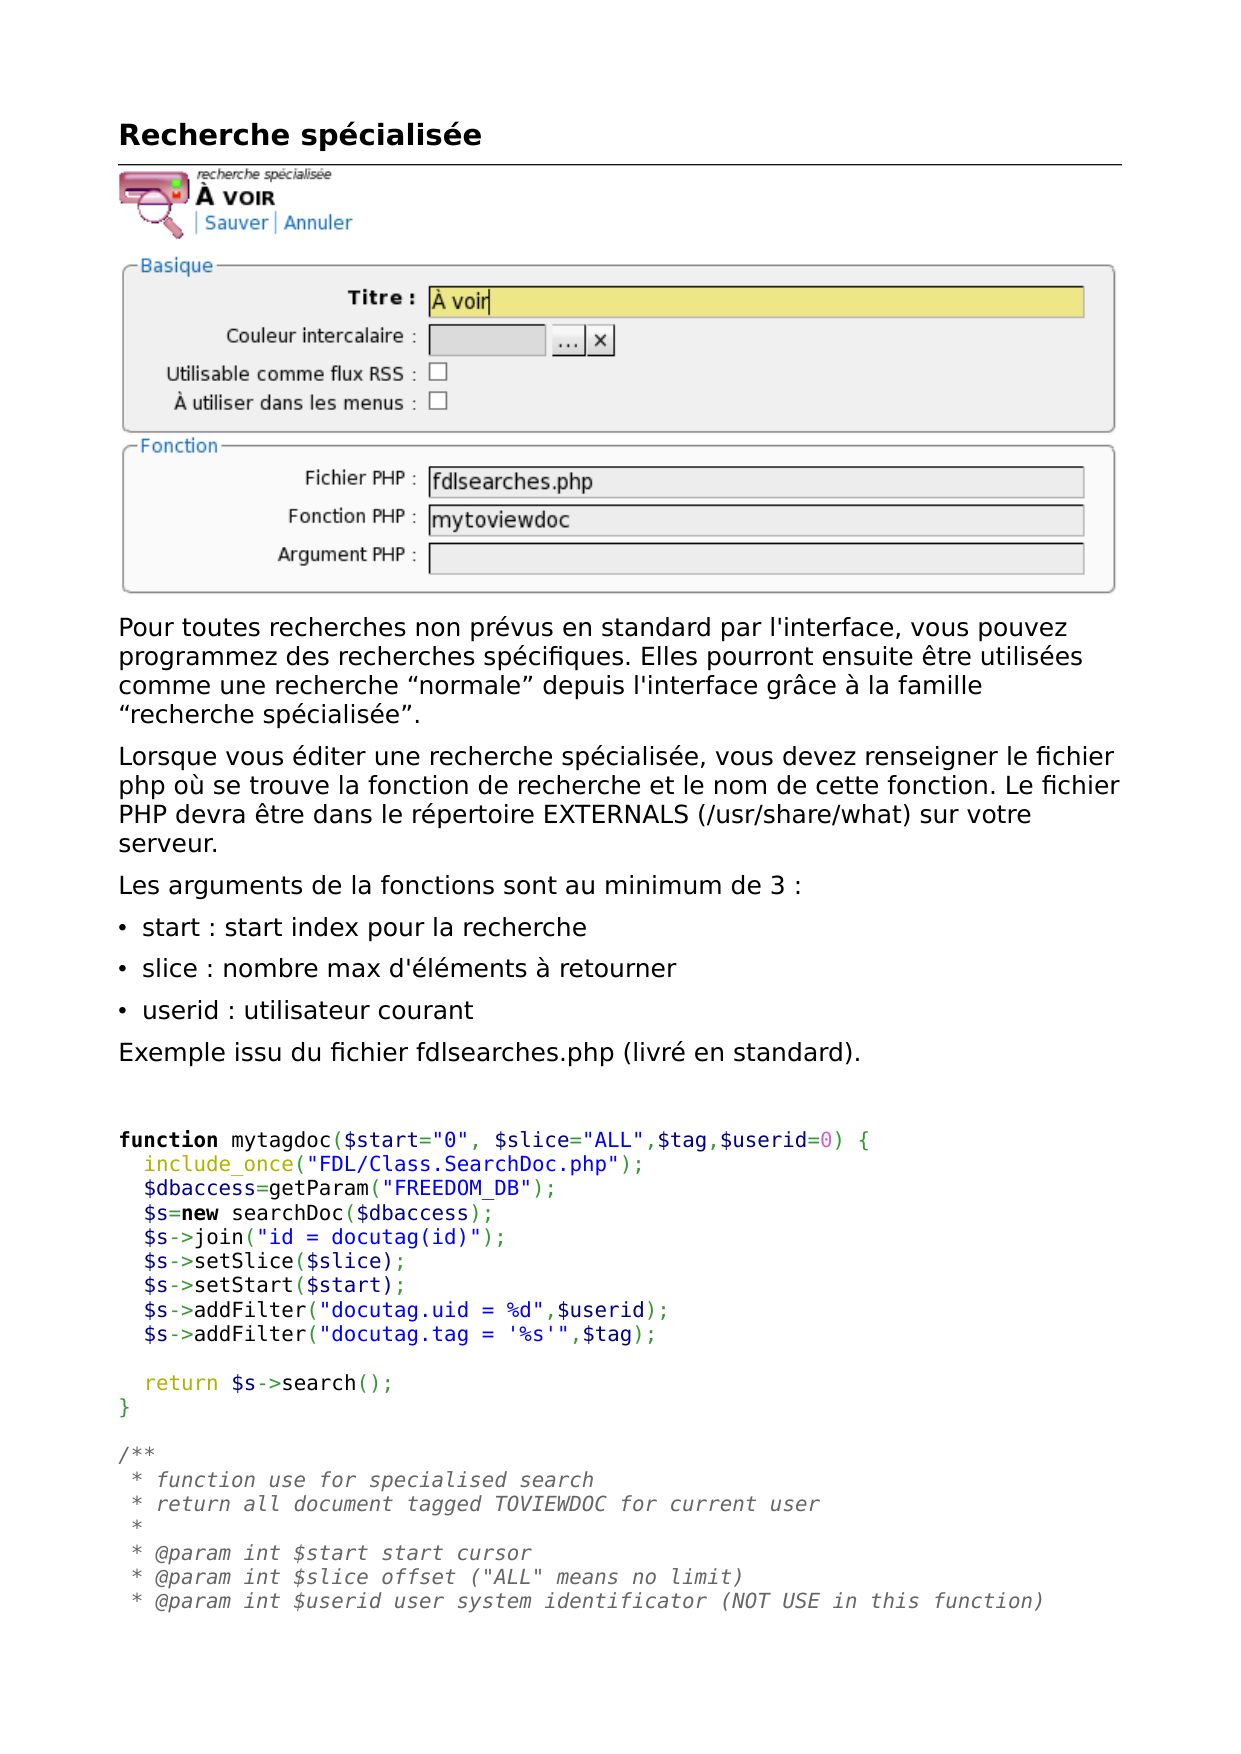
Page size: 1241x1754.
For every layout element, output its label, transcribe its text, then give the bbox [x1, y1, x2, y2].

text $s->setStart($start); [118, 1273, 1122, 1298]
text Lorsque vous éditer une recherche spécialisée, vous devez renseigner le fichier php où se trouve la fonction de recherche et le nom de cette fonction. Le fichier PHP devra être dans le répertoire EXTERNALS (/usr/share/what) sur votre serveur. [118, 742, 1122, 858]
text } [118, 1395, 1122, 1419]
picture [118, 164, 1123, 601]
text include_once("FDL/Class.SearchDoc.php"); [118, 1152, 1122, 1176]
list userid : utilisateur courant [118, 996, 1122, 1025]
text function mytagdoc($start="0", $slice="ALL",$tag,$userid=0) { [118, 1128, 1122, 1152]
text $s->addFilter("docutag.uid = %d",$userid); [118, 1298, 1122, 1322]
text $dbaccess=getParam("FREEDOM_DB"); [118, 1176, 1122, 1201]
text $s=new searchDoc($dbaccess); [118, 1201, 1122, 1225]
text * [118, 1516, 1122, 1541]
subtitle Recherche spécialisée [118, 118, 1122, 152]
text * function use for specialised search [118, 1468, 1122, 1492]
text /** [118, 1443, 1122, 1468]
list slice : nombre max d'éléments à retourner [118, 954, 1122, 983]
list start : start index pour la recherche [118, 913, 1122, 942]
text * @param int $slice offset ("ALL" means no limit) [118, 1565, 1122, 1589]
text Les arguments de la fonctions sont au minimum de 3 : [118, 871, 1122, 900]
text * return all document tagged TOVIEWDOC for current user [118, 1492, 1122, 1516]
text * @param int $userid user system identificator (NOT USE in this function) [118, 1589, 1122, 1613]
text return $s->search(); [118, 1371, 1122, 1395]
text * @param int $start start cursor [118, 1541, 1122, 1565]
text $s->setSlice($slice); [118, 1249, 1122, 1273]
text $s->join("id = docutag(id)"); [118, 1225, 1122, 1249]
text Exemple issu du fichier fdlsearches.php (livré en standard). [118, 1038, 1122, 1067]
text $s->addFilter("docutag.tag = '%s'",$tag); [118, 1322, 1122, 1346]
text Pour toutes recherches non prévus en standard par l'interface, vous pouvez programmez des recherches spécifiques. Elles pourront ensuite être utilisées comme une recherche “normale” depuis l'interface grâce à la famille “recherche spécialisée”. [118, 613, 1122, 729]
